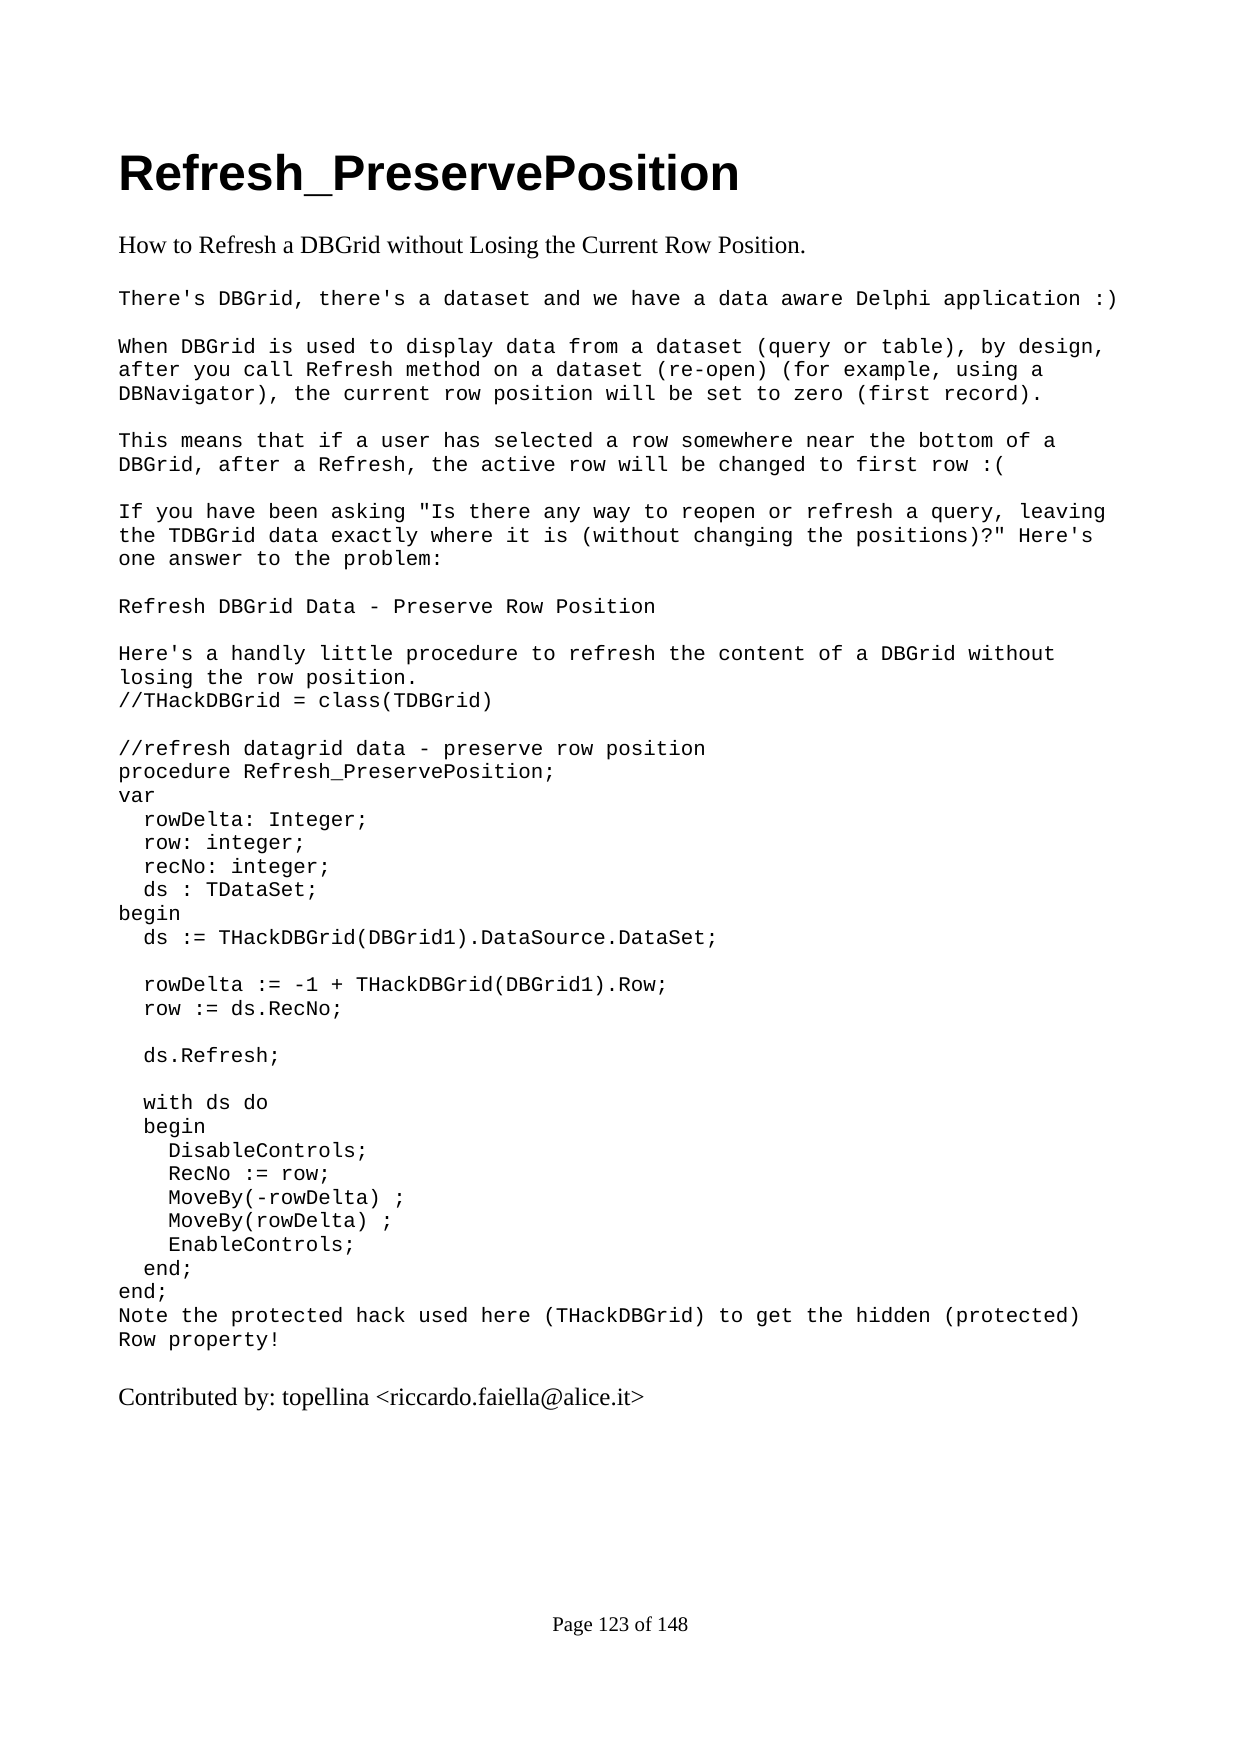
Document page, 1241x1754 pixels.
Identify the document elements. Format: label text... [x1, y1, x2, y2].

text begin [118, 1116, 1122, 1139]
text row: integer; [118, 832, 1122, 856]
text DisableControls; [118, 1139, 1122, 1163]
text ds := THackDBGrid(DBGrid1).DataSource.DataSet; [118, 927, 1122, 950]
text MoveBy(rowDelta) ; [118, 1211, 1122, 1234]
text Refresh DBGrid Data - Preserve Row Position [118, 596, 1122, 619]
text begin [118, 903, 1122, 927]
text end; [118, 1281, 1122, 1305]
text This means that if a user has selected a row somewhere near the bottom of a DBGrid, after a Refresh, the active row will be changed to first row :( [118, 430, 1122, 477]
text Here's a handly little procedure to refresh the content of a DBGrid without losing the row position. [118, 643, 1122, 690]
text How to Refresh a DBGrid without Losing the Current Row Position. [118, 230, 1122, 259]
text MoveBy(-rowDelta) ; [118, 1187, 1122, 1211]
text rowDelta: Integer; [118, 808, 1122, 832]
text //refresh datagrid data - preserve row position [118, 738, 1122, 761]
text ds.Refresh; [118, 1045, 1122, 1069]
text var [118, 785, 1122, 808]
text RecNo := row; [118, 1163, 1122, 1187]
text If you have been asking "Is there any way to reopen or refresh a query, leaving the TDBGrid data exactly where it is (without changing the positions)?" Here's one answer to the problem: [118, 501, 1122, 572]
text //THackDBGrid = class(TDBGrid) [118, 690, 1122, 714]
text end; [118, 1258, 1122, 1281]
text There's DBGrid, there's a dataset and we have a data aware Delphi application :) [118, 288, 1122, 312]
text Contributed by: topellina <riccardo.faiella@alice.it> [118, 1382, 1122, 1411]
text procedure Refresh_PreservePosition; [118, 761, 1122, 785]
text ds : TDataSet; [118, 879, 1122, 903]
text Note the protected hack used here (THackDBGrid) to get the hidden (protected) Row property! [118, 1305, 1122, 1352]
text with ds do [118, 1092, 1122, 1116]
subtitle Refresh_PreservePosition [118, 143, 1122, 201]
text rowDelta := -1 + THackDBGrid(DBGrid1).Row; [118, 974, 1122, 998]
text row := ds.RecNo; [118, 998, 1122, 1021]
text recNo: integer; [118, 856, 1122, 879]
text When DBGrid is used to display data from a dataset (query or table), by design, after you call Refresh method on a dataset (re-open) (for example, using a DBNavigator), the current row position will be set to zero (first record). [118, 336, 1122, 407]
text EnableControls; [118, 1234, 1122, 1258]
